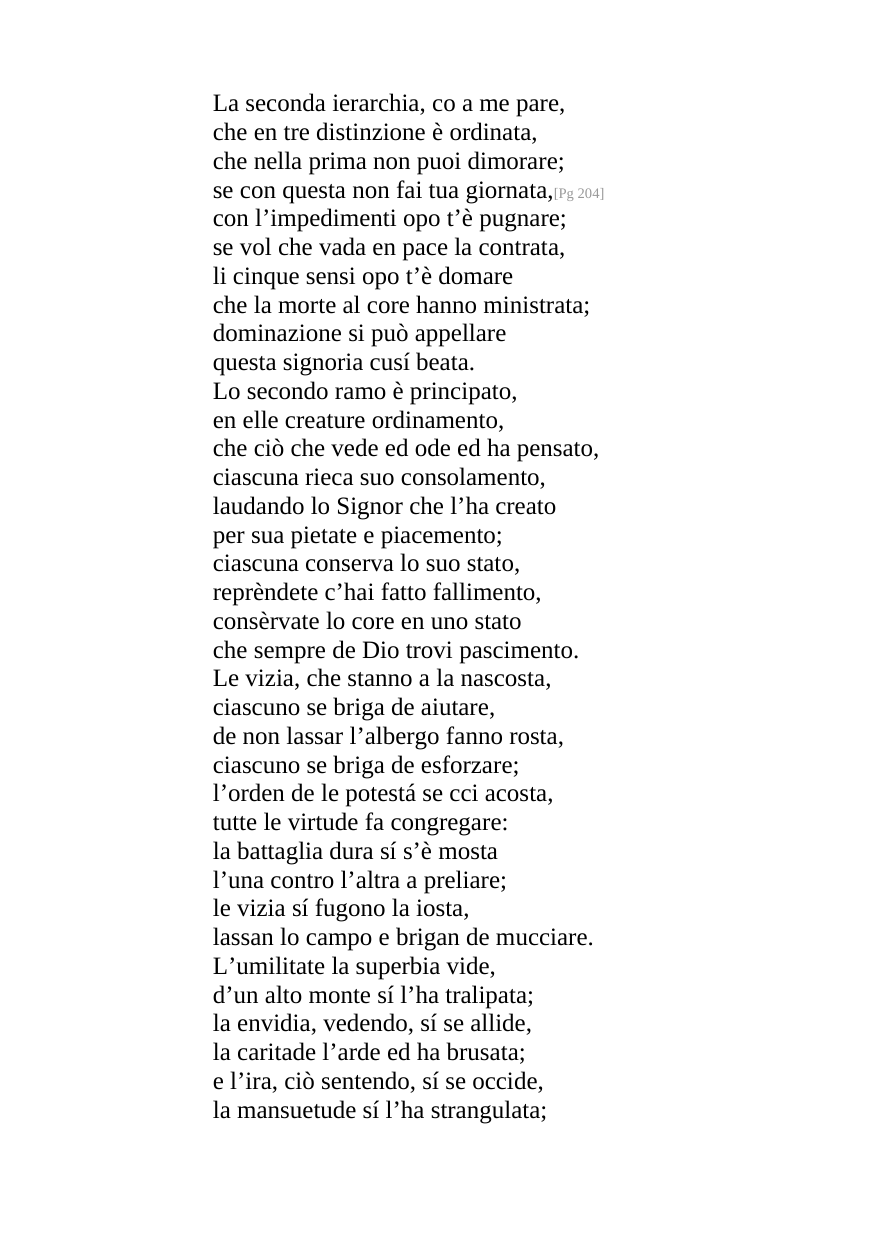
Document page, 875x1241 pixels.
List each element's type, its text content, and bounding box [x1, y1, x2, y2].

text Le vizia, che stanno a la nascosta, ciascuno se briga de aiutare, de non lassar l’albergo fanno rosta, ciascuno se briga de esforzare; l’orden de le potestá se cci acosta, tutte le virtude fa congregare: la battaglia dura sí s’è mosta l’una contro l’altra a preliare; le vizia sí fugono la iosta, lassan lo campo e brigan de mucciare. [213, 663, 779, 951]
text La seconda ierarchia, co a me pare, che en tre distinzione è ordinata, che nella prima non puoi dimorare; se con questa non fai tua giornata,[Pg 204] con l’impedimenti opo t’è pugnare; se vol che vada en pace la contrata, li cinque sensi opo t’è domare che la morte al core hanno ministrata; dominazione si può appellare questa signoria cusí beata. [213, 88, 779, 376]
text Lo secondo ramo è principato, en elle creature ordinamento, che ciò che vede ed ode ed ha pensato, ciascuna rieca suo consolamento, laudando lo Signor che l’ha creato per sua pietate e piacemento; ciascuna conserva lo suo stato, reprèndete c’hai fatto fallimento, consèrvate lo core en uno stato che sempre de Dio trovi pascimento. [213, 376, 779, 663]
text L’umilitate la superbia vide, d’un alto monte sí l’ha tralipata; la envidia, vedendo, sí se allide, la caritade l’arde ed ha brusata; e l’ira, ciò sentendo, sí se occide, la mansuetude sí l’ha strangulata; [213, 951, 779, 1123]
